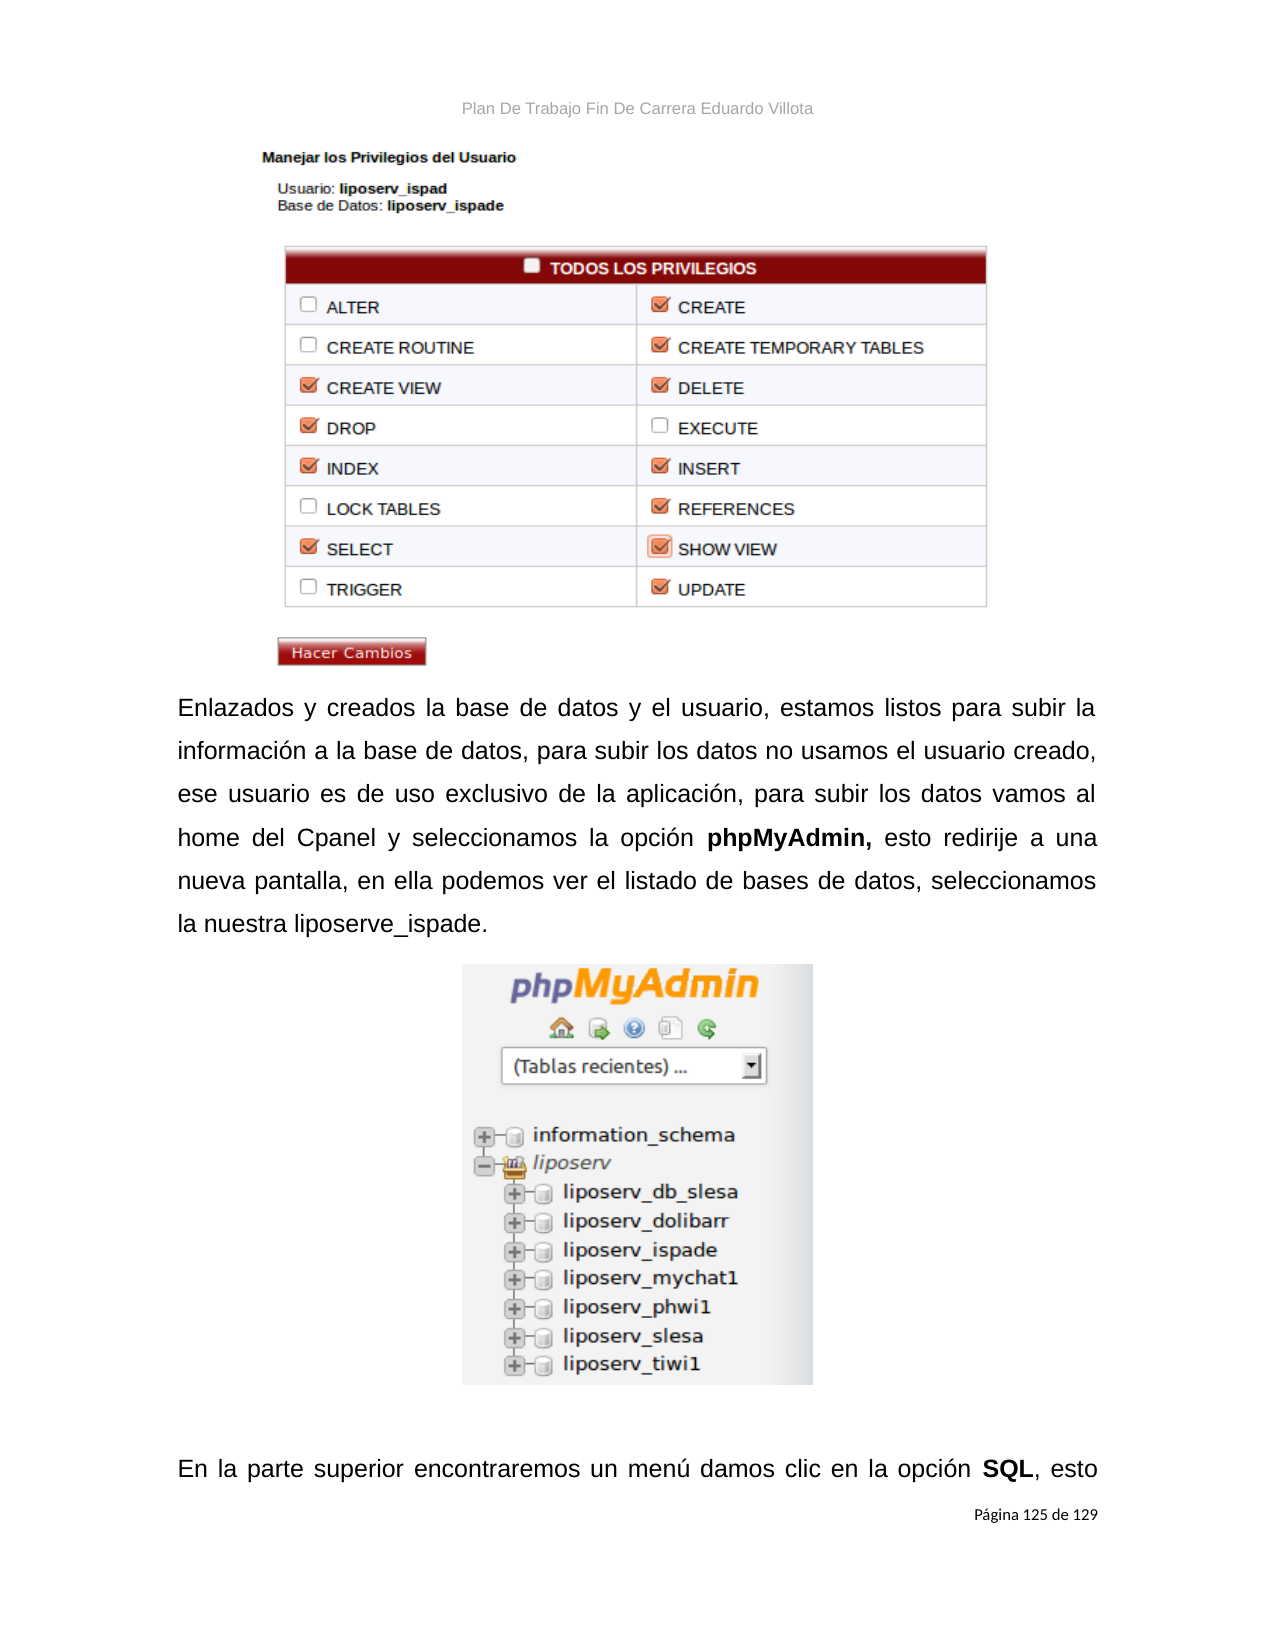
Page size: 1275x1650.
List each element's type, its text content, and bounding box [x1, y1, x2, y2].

picture [462, 964, 813, 1385]
picture [244, 147, 1031, 679]
text Enlazados y creados la base de datos y el usuario, estamos listos para subir la información a la base de datos, para subir los datos no usamos el usuario creado, ese usuario es de uso exclusivo de la aplicación, para subir los datos vamos al home del Cpanel y seleccionamos la opción phpMyAdmin, esto redirije a una nueva pantalla, en ella podemos ver el listado de bases de datos, seleccionamos la nuestra liposerve_ispade. [177, 679, 1098, 938]
text En la parte superior encontraremos un menú damos clic en la opción SQL, esto [177, 1454, 1098, 1483]
